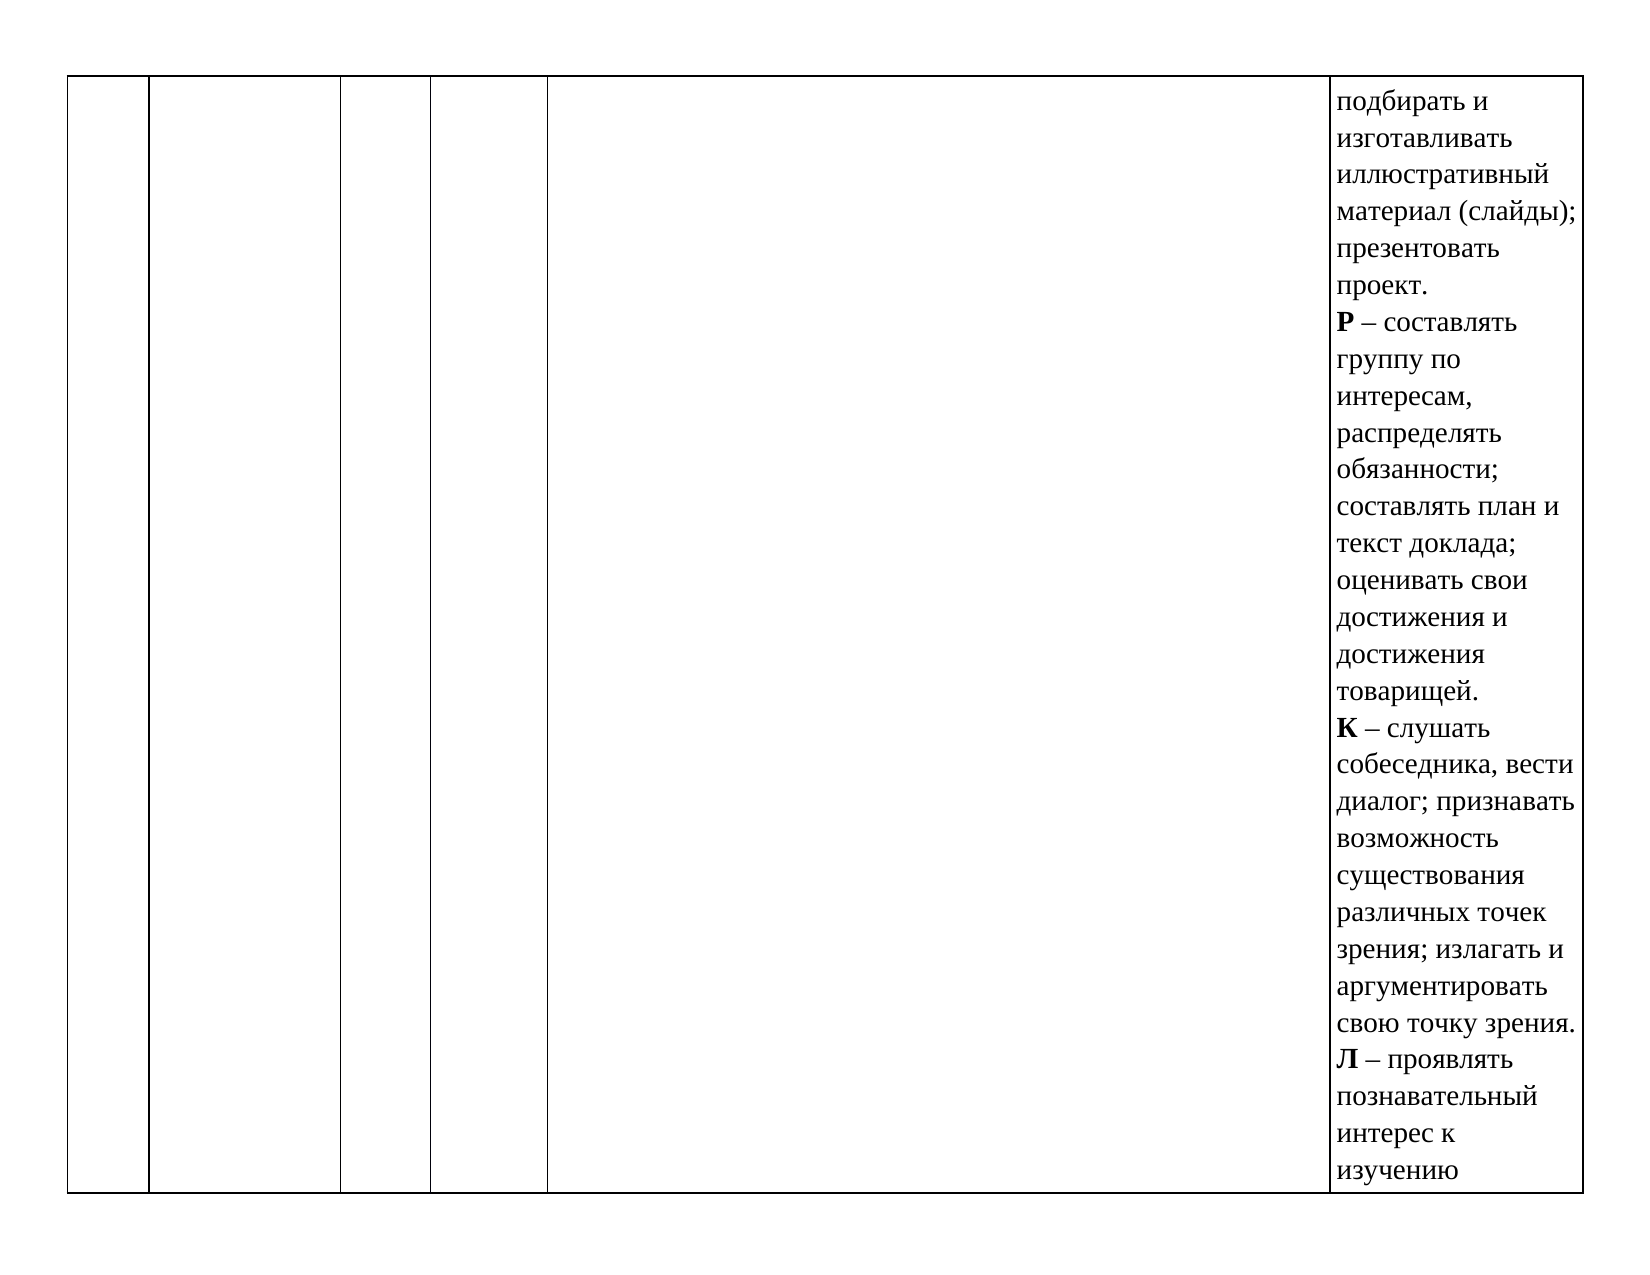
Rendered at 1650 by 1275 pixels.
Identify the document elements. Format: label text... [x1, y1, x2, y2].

table_cell [341, 77, 430, 1192]
table_cell подбирать и изготавливать иллюстративный материал (слайды); презентовать проект. Р – составлять группу по интересам, распределять обязанности; составлять план и текст доклада; оценивать свои достижения и достижения товарищей. К – слушать собеседника, вести диалог; признавать возможность существования различных точек зрения; излагать и аргументировать свою точку зрения. Л – проявлять познавательный интерес к изучению [1331, 77, 1582, 1192]
table_cell [431, 77, 547, 1192]
table_cell [68, 77, 148, 1192]
table_cell [548, 77, 1329, 1192]
table_cell [150, 77, 340, 1192]
